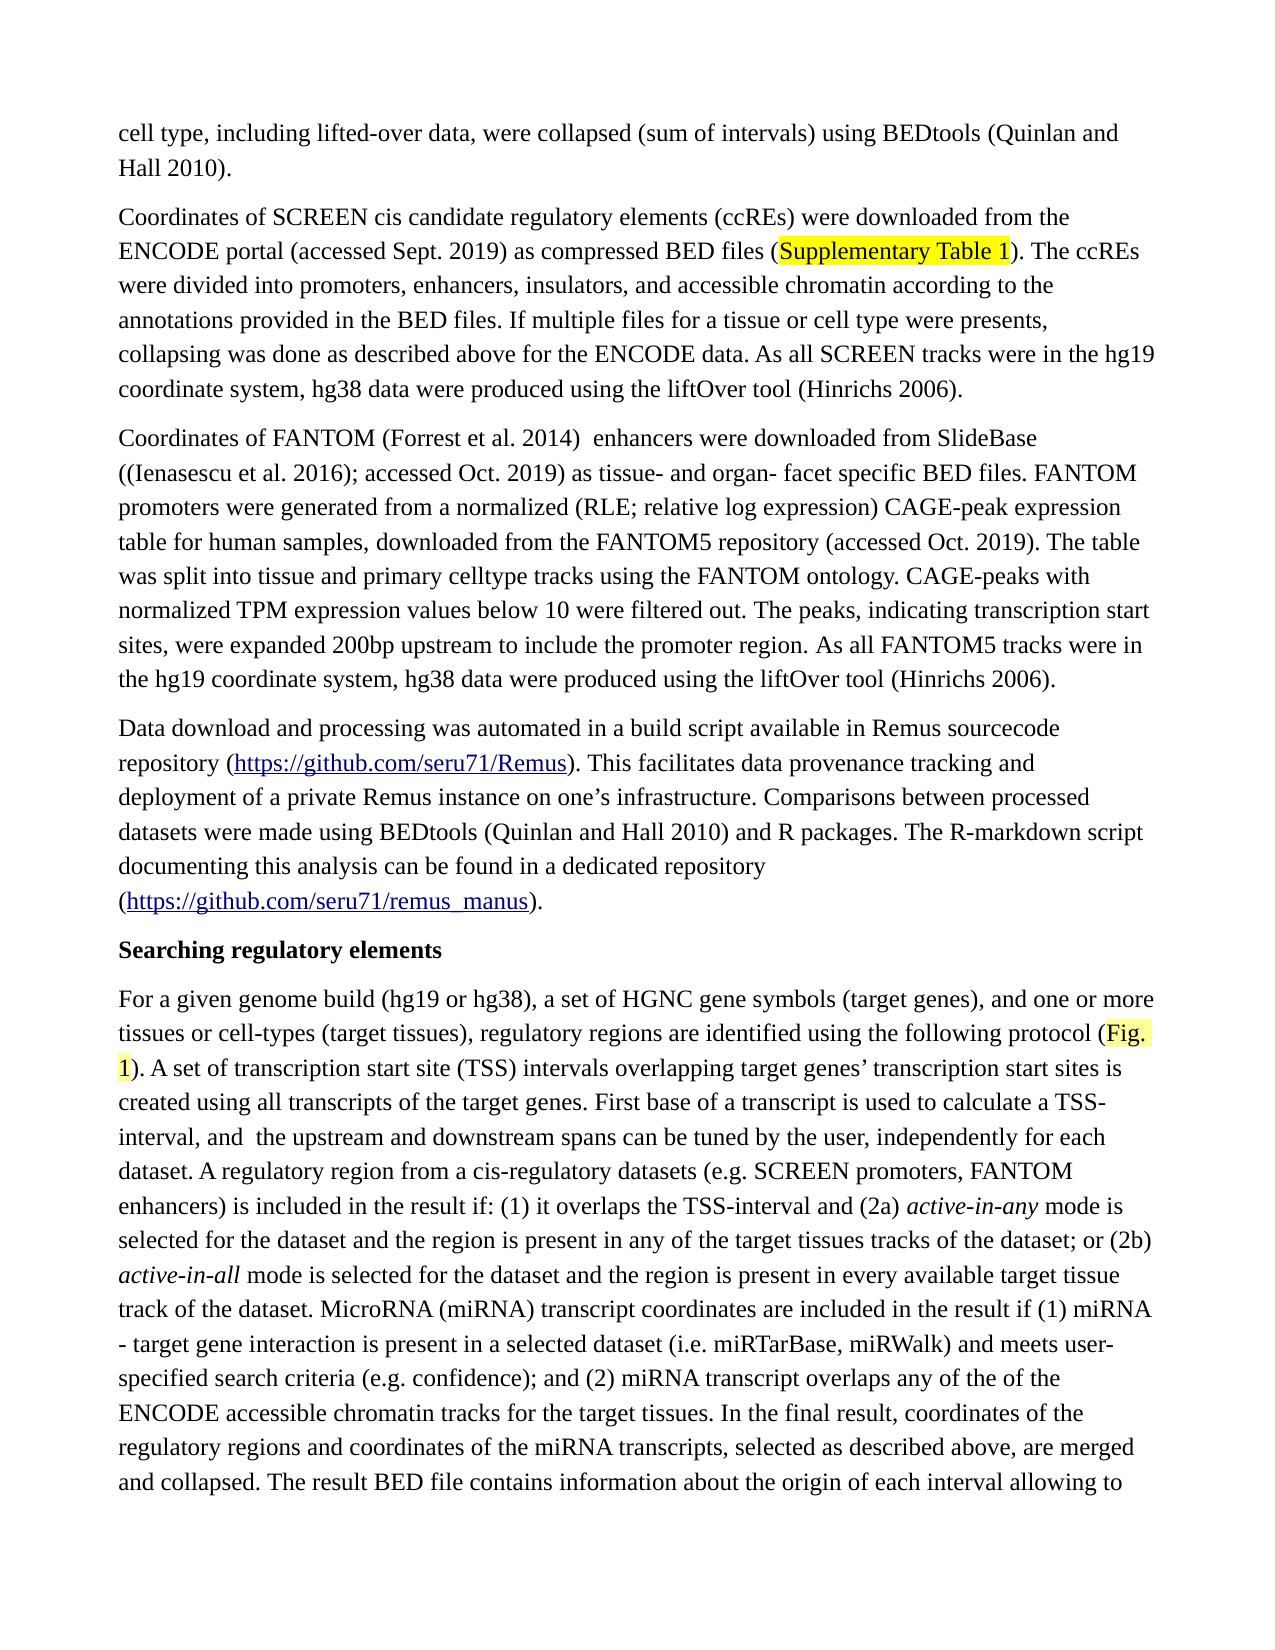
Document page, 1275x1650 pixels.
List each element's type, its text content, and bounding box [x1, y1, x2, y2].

text For a given genome build (hg19 or hg38), a set of HGNC gene symbols (target genes), and one or more tissues or cell-types (target tissues), regulatory regions are identified using the following protocol (Fig. 1). A set of transcription start site (TSS) intervals overlapping target genes’ transcription start sites is created using all transcripts of the target genes. First base of a transcript is used to calculate a TSS-interval, and the upstream and downstream spans can be tuned by the user, independently for each dataset. A regulatory region from a cis-regulatory datasets (e.g. SCREEN promoters, FANTOM enhancers) is included in the result if: (1) it overlaps the TSS-interval and (2a) active-in-any mode is selected for the dataset and the region is present in any of the target tissues tracks of the dataset; or (2b) active-in-all mode is selected for the dataset and the region is present in every available target tissue track of the dataset. MicroRNA (miRNA) transcript coordinates are included in the result if (1) miRNA - target gene interaction is present in a selected dataset (i.e. miRTarBase, miRWalk) and meets user-specified search criteria (e.g. confidence); and (2) miRNA transcript overlaps any of the of the ENCODE accessible chromatin tracks for the target tissues. In the final result, coordinates of the regulatory regions and coordinates of the miRNA transcripts, selected as described above, are merged and collapsed. The result BED file contains information about the origin of each interval allowing to [118, 984, 1157, 1496]
text Coordinates of SCREEN cis candidate regulatory elements (ccREs) were downloaded from the ENCODE portal (accessed Sept. 2019) as compressed BED files (Supplementary Table 1). The ccREs were divided into promoters, enhancers, insulators, and accessible chromatin according to the annotations provided in the BED files. If multiple files for a tissue or cell type were presents, collapsing was done as described above for the ENCODE data. As all SCREEN tracks were in the hg19 coordinate system, hg38 data were produced using the liftOver tool (Hinrichs 2006)⁠. [118, 202, 1157, 403]
text cell type, including lifted-over data, were collapsed (sum of intervals) using BEDtools (Quinlan and Hall 2010)⁠. [118, 118, 1157, 181]
text Coordinates of FANTOM (Forrest et al. 2014)⁠ enhancers were downloaded from SlideBase ((Ienasescu et al. 2016)⁠; accessed Oct. 2019) as tissue- and organ- facet specific BED files. FANTOM promoters were generated from a normalized (RLE; relative log expression) CAGE-peak expression table for human samples, downloaded from the FANTOM5 repository (accessed Oct. 2019). The table was split into tissue and primary celltype tracks using the FANTOM ontology. CAGE-peaks with normalized TPM expression values below 10 were filtered out. The peaks, indicating transcription start sites, were expanded 200bp upstream to include the promoter region. As all FANTOM5 tracks were in the hg19 coordinate system, hg38 data were produced using the liftOver tool (Hinrichs 2006)⁠. [118, 423, 1157, 693]
text Searching regulatory elements [118, 935, 1157, 964]
text Data download and processing was automated in a build script available in Remus sourcecode repository (https://github.com/seru71/Remus). This facilitates data provenance tracking and deployment of a private Remus instance on one’s infrastructure. Comparisons between processed datasets were made using BEDtools (Quinlan and Hall 2010)⁠ and R packages. The R-markdown script documenting this analysis can be found in a dedicated repository (https://github.com/seru71/remus_manus). [118, 713, 1157, 915]
